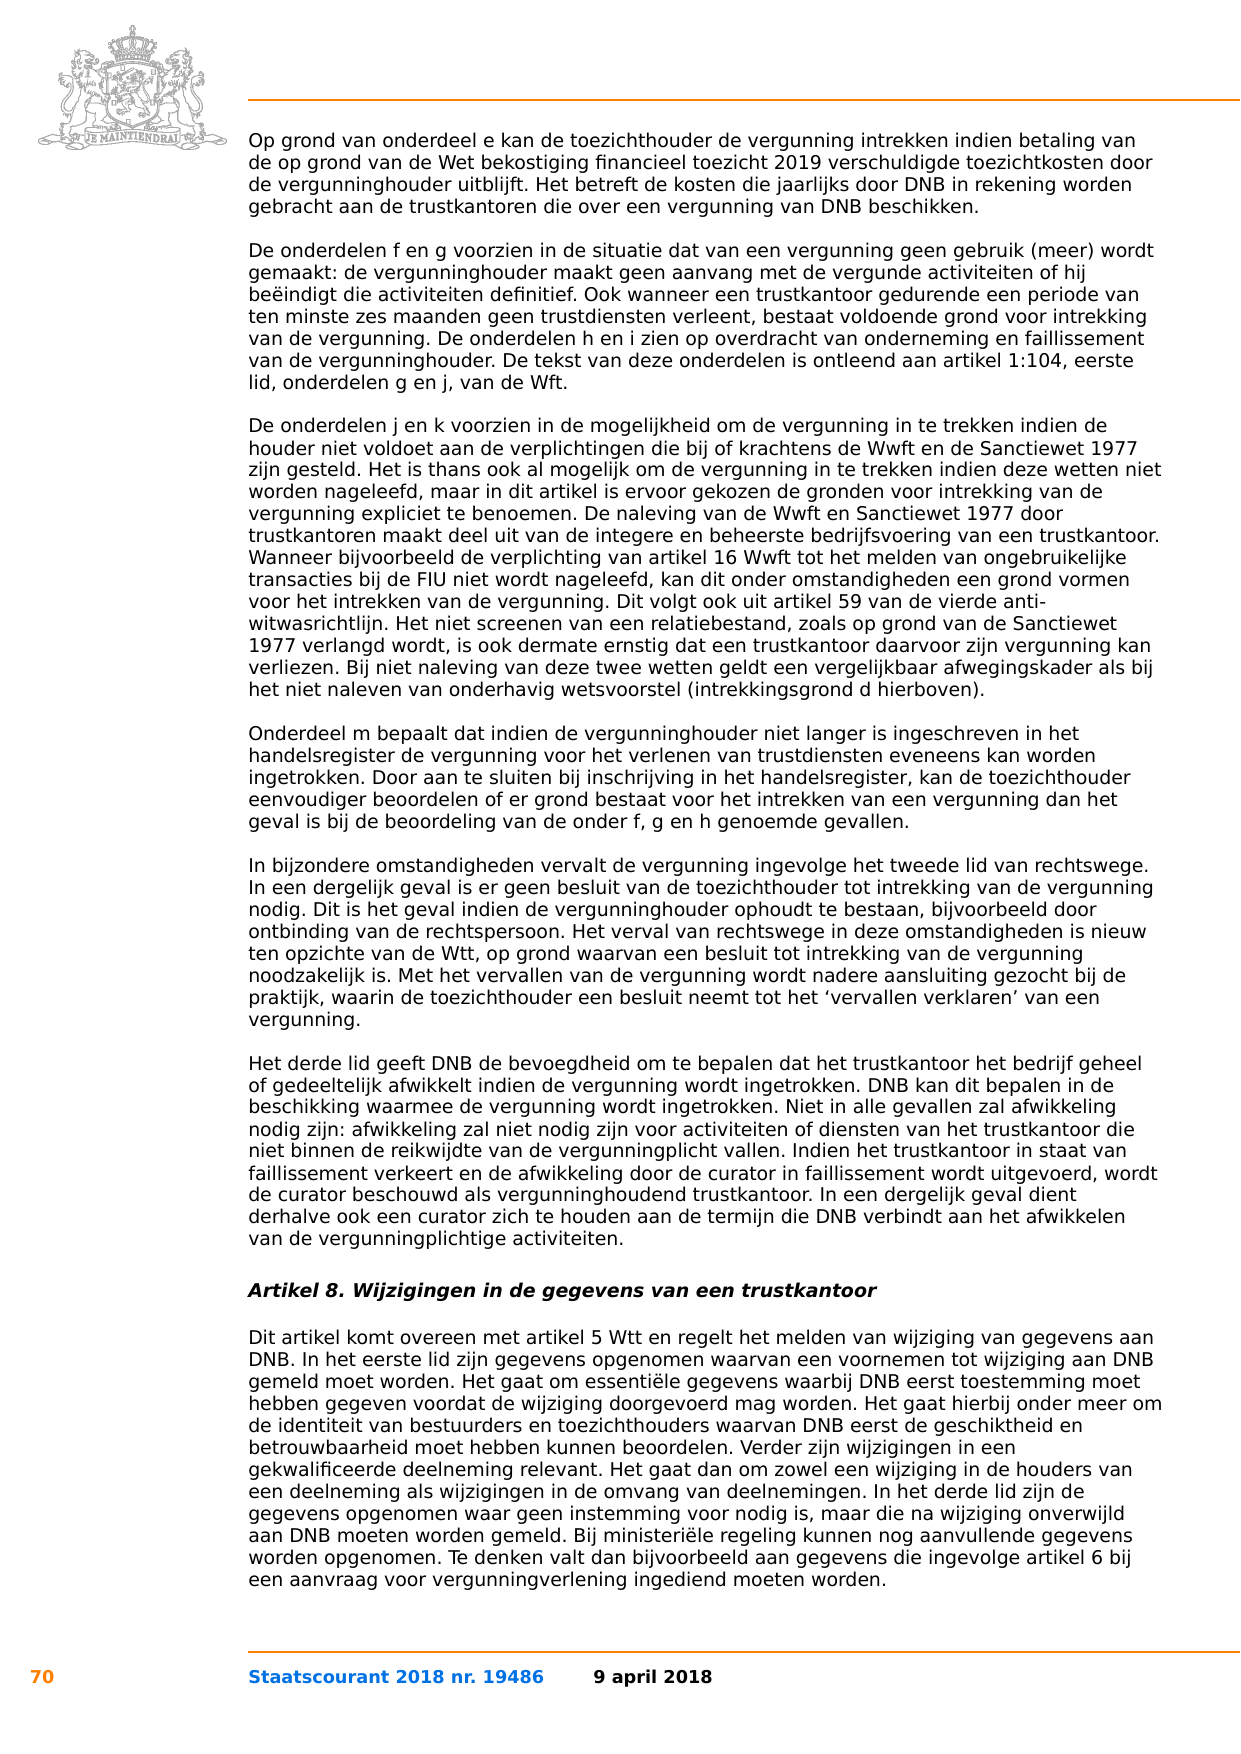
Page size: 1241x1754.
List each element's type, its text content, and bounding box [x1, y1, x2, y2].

text In bijzondere omstandigheden vervalt de vergunning ingevolge het tweede lid van rechtswege. In een dergelijk geval is er geen besluit van de toezichthouder tot intrekking van de vergunning nodig. Dit is het geval indien de vergunninghouder ophoudt te bestaan, bijvoorbeeld door ontbinding van de rechtspersoon. Het verval van rechtswege in deze omstandigheden is nieuw ten opzichte van de Wtt, op grond waarvan een besluit tot intrekking van de vergunning noodzakelijk is. Met het vervallen van de vergunning wordt nadere aansluiting gezocht bij de praktijk, waarin de toezichthouder een besluit neemt tot het ‘vervallen verklaren’ van een vergunning. [248, 855, 1163, 1031]
picture [38, 25, 227, 150]
subtitle Artikel 8. Wijzigingen in de gegevens van een trustkantoor [248, 1280, 1163, 1302]
text De onderdelen f en g voorzien in de situatie dat van een vergunning geen gebruik (meer) wordt gemaakt: de vergunninghouder maakt geen aanvang met de vergunde activiteiten of hij beëindigt die activiteiten definitief. Ook wanneer een trustkantoor gedurende een periode van ten minste zes maanden geen trustdiensten verleent, bestaat voldoende grond voor intrekking van de vergunning. De onderdelen h en i zien op overdracht van onderneming en faillissement van de vergunninghouder. De tekst van deze onderdelen is ontleend aan artikel 1:104, eerste lid, onderdelen g en j, van de Wft. [248, 240, 1163, 393]
text Op grond van onderdeel e kan de toezichthouder de vergunning intrekken indien betaling van de op grond van de Wet bekostiging financieel toezicht 2019 verschuldigde toezichtkosten door de vergunninghouder uitblijft. Het betreft de kosten die jaarlijks door DNB in rekening worden gebracht aan de trustkantoren die over een vergunning van DNB beschikken. [248, 130, 1163, 218]
text De onderdelen j en k voorzien in de mogelijkheid om de vergunning in te trekken indien de houder niet voldoet aan de verplichtingen die bij of krachtens de Wwft en de Sanctiewet 1977 zijn gesteld. Het is thans ook al mogelijk om de vergunning in te trekken indien deze wetten niet worden nageleefd, maar in dit artikel is ervoor gekozen de gronden voor intrekking van de vergunning expliciet te benoemen. De naleving van de Wwft en Sanctiewet 1977 door trustkantoren maakt deel uit van de integere en beheerste bedrijfsvoering van een trustkantoor. Wanneer bijvoorbeeld de verplichting van artikel 16 Wwft tot het melden van ongebruikelijke transacties bij de FIU niet wordt nageleefd, kan dit onder omstandigheden een grond vormen voor het intrekken van de vergunning. Dit volgt ook uit artikel 59 van de vierde anti-witwasrichtlijn. Het niet screenen van een relatiebestand, zoals op grond van de Sanctiewet 1977 verlangd wordt, is ook dermate ernstig dat een trustkantoor daarvoor zijn vergunning kan verliezen. Bij niet naleving van deze twee wetten geldt een vergelijkbaar afwegingskader als bij het niet naleven van onderhavig wetsvoorstel (intrekkingsgrond d hierboven). [248, 415, 1163, 701]
text Onderdeel m bepaalt dat indien de vergunninghouder niet langer is ingeschreven in het handelsregister de vergunning voor het verlenen van trustdiensten eveneens kan worden ingetrokken. Door aan te sluiten bij inschrijving in het handelsregister, kan de toezichthouder eenvoudiger beoordelen of er grond bestaat voor het intrekken van een vergunning dan het geval is bij de beoordeling van de onder f, g en h genoemde gevallen. [248, 723, 1163, 833]
text Dit artikel komt overeen met artikel 5 Wtt en regelt het melden van wijziging van gegevens aan DNB. In het eerste lid zijn gegevens opgenomen waarvan een voornemen tot wijziging aan DNB gemeld moet worden. Het gaat om essentiële gegevens waarbij DNB eerst toestemming moet hebben gegeven voordat de wijziging doorgevoerd mag worden. Het gaat hierbij onder meer om de identiteit van bestuurders en toezichthouders waarvan DNB eerst de geschiktheid en betrouwbaarheid moet hebben kunnen beoordelen. Verder zijn wijzigingen in een gekwalificeerde deelneming relevant. Het gaat dan om zowel een wijziging in de houders van een deelneming als wijzigingen in de omvang van deelnemingen. In het derde lid zijn de gegevens opgenomen waar geen instemming voor nodig is, maar die na wijziging onverwijld aan DNB moeten worden gemeld. Bij ministeriële regeling kunnen nog aanvullende gegevens worden opgenomen. Te denken valt dan bijvoorbeeld aan gegevens die ingevolge artikel 6 bij een aanvraag voor vergunningverlening ingediend moeten worden. [248, 1327, 1163, 1591]
text Het derde lid geeft DNB de bevoegdheid om te bepalen dat het trustkantoor het bedrijf geheel of gedeeltelijk afwikkelt indien de vergunning wordt ingetrokken. DNB kan dit bepalen in de beschikking waarmee de vergunning wordt ingetrokken. Niet in alle gevallen zal afwikkeling nodig zijn: afwikkeling zal niet nodig zijn voor activiteiten of diensten van het trustkantoor die niet binnen de reikwijdte van de vergunningplicht vallen. Indien het trustkantoor in staat van faillissement verkeert en de afwikkeling door de curator in faillissement wordt uitgevoerd, wordt de curator beschouwd als vergunninghoudend trustkantoor. In een dergelijk geval dient derhalve ook een curator zich te houden aan de termijn die DNB verbindt aan het afwikkelen van de vergunningplichtige activiteiten. [248, 1052, 1163, 1250]
